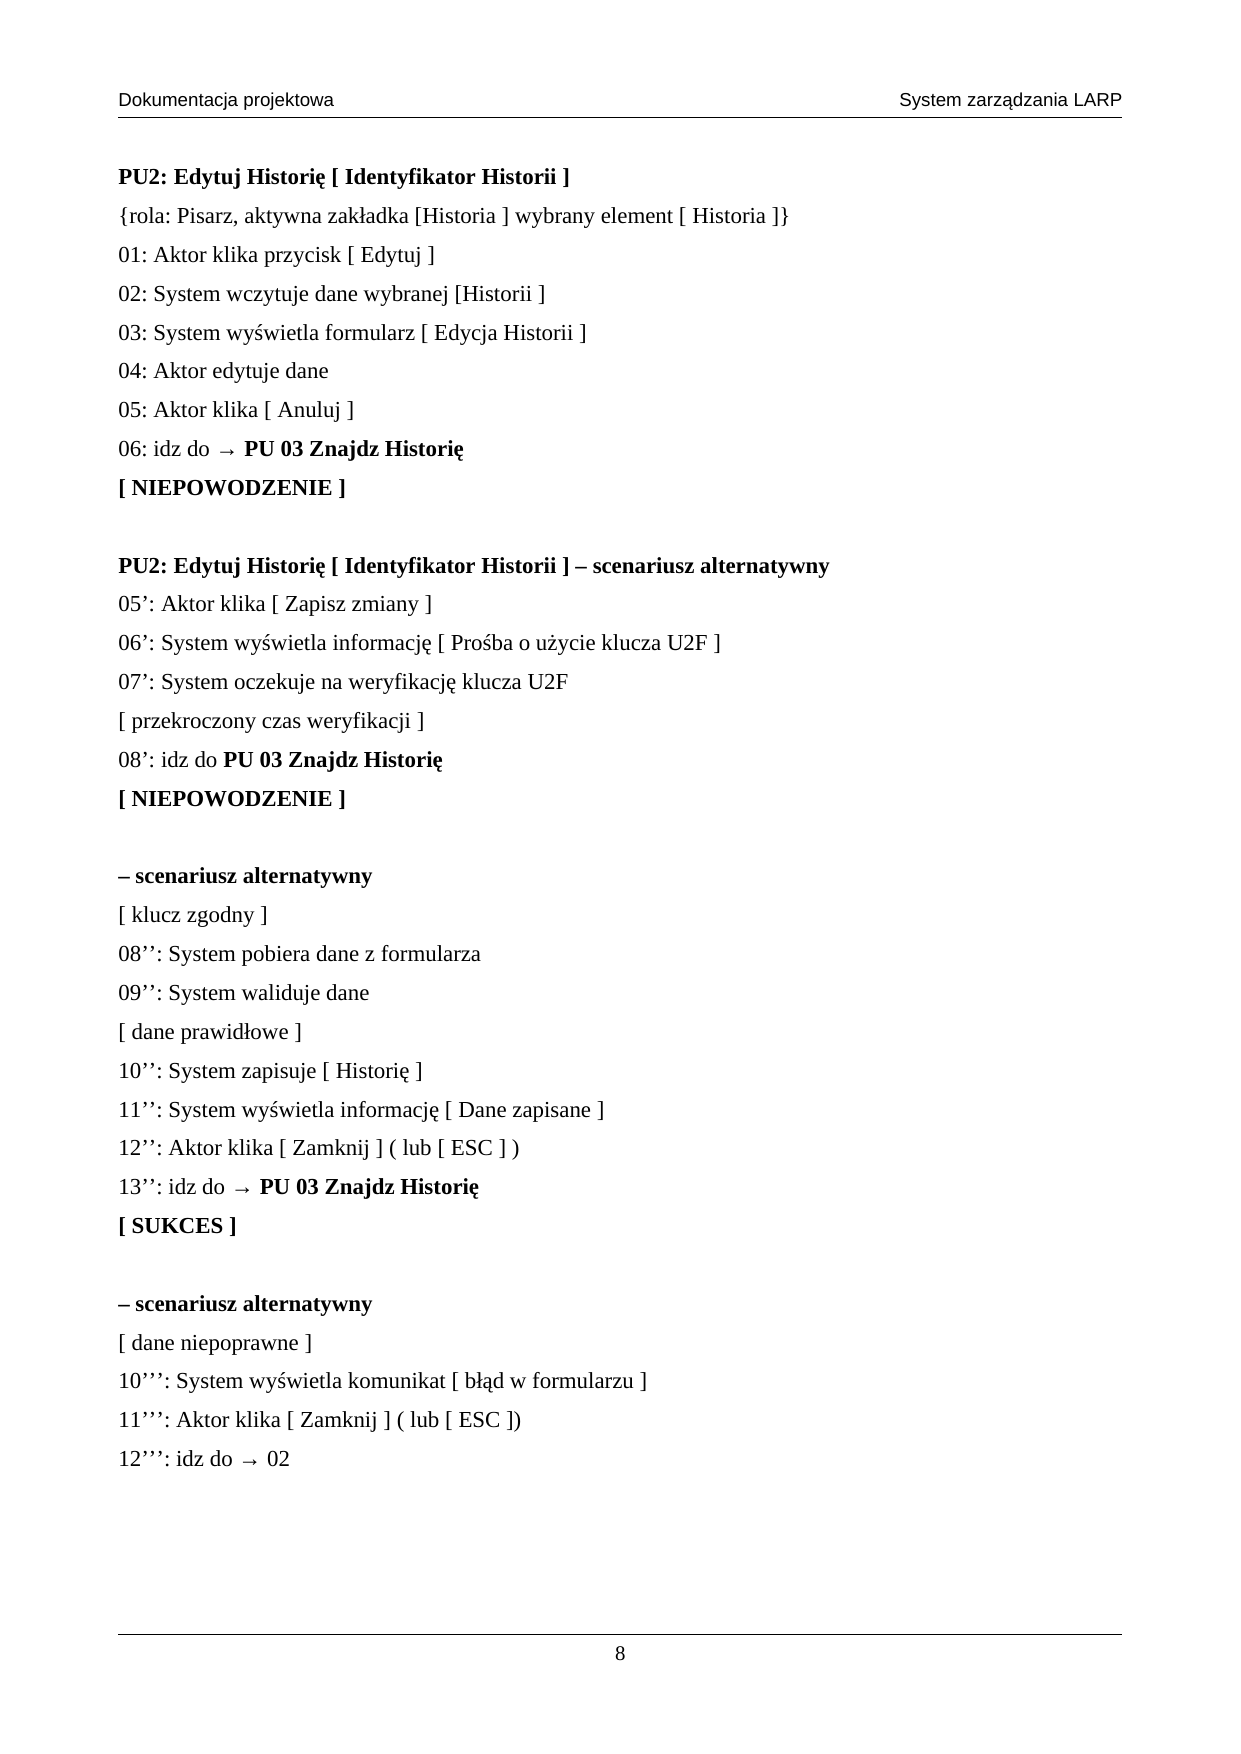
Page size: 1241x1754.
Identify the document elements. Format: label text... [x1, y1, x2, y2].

text – scenariusz alternatywny [118, 1290, 1122, 1316]
text [ dane niepoprawne ] [118, 1329, 1122, 1355]
text 06’: System wyświetla informację [ Prośba o użycie klucza U2F ] [118, 629, 1122, 656]
text 03: System wyświetla formularz [ Edycja Historii ] [118, 318, 1122, 345]
text [ przekroczony czas weryfikacji ] [118, 707, 1122, 733]
text 13’’: idz do → PU 03 Znajdz Historię [118, 1173, 1122, 1200]
text 02: System wczytuje dane wybranej [Historii ] [118, 280, 1122, 306]
text 11’’’: Aktor klika [ Zamknij ] ( lub [ ESC ]) [118, 1406, 1122, 1433]
text 01: Aktor klika przycisk [ Edytuj ] [118, 241, 1122, 267]
text 10’’’: System wyświetla komunikat [ błąd w formularzu ] [118, 1368, 1122, 1394]
text 04: Aktor edytuje dane [118, 357, 1122, 384]
text [ klucz zgodny ] [118, 901, 1122, 928]
text [ dane prawidłowe ] [118, 1018, 1122, 1044]
text 06: idz do → PU 03 Znajdz Historię [118, 435, 1122, 461]
text 05’: Aktor klika [ Zapisz zmiany ] [118, 591, 1122, 617]
text 08’: idz do PU 03 Znajdz Historię [118, 746, 1122, 772]
text 05: Aktor klika [ Anuluj ] [118, 396, 1122, 423]
text 07’: System oczekuje na weryfikację klucza U2F [118, 668, 1122, 694]
text PU2: Edytuj Historię [ Identyfikator Historii ] – scenariusz alternatywny [118, 552, 1122, 578]
text [ SUKCES ] [118, 1212, 1122, 1238]
text 11’’: System wyświetla informację [ Dane zapisane ] [118, 1096, 1122, 1122]
text [ NIEPOWODZENIE ] [118, 785, 1122, 811]
text 08’’: System pobiera dane z formularza [118, 940, 1122, 967]
text [ NIEPOWODZENIE ] [118, 474, 1122, 500]
text 10’’: System zapisuje [ Historię ] [118, 1057, 1122, 1083]
text 09’’: System waliduje dane [118, 979, 1122, 1005]
text 12’’’: idz do → 02 [118, 1445, 1122, 1472]
text {rola: Pisarz, aktywna zakładka [Historia ] wybrany element [ Historia ]} [118, 202, 1122, 228]
text 12’’: Aktor klika [ Zamknij ] ( lub [ ESC ] ) [118, 1134, 1122, 1161]
text PU2: Edytuj Historię [ Identyfikator Historii ] [118, 163, 1122, 189]
text – scenariusz alternatywny [118, 862, 1122, 889]
